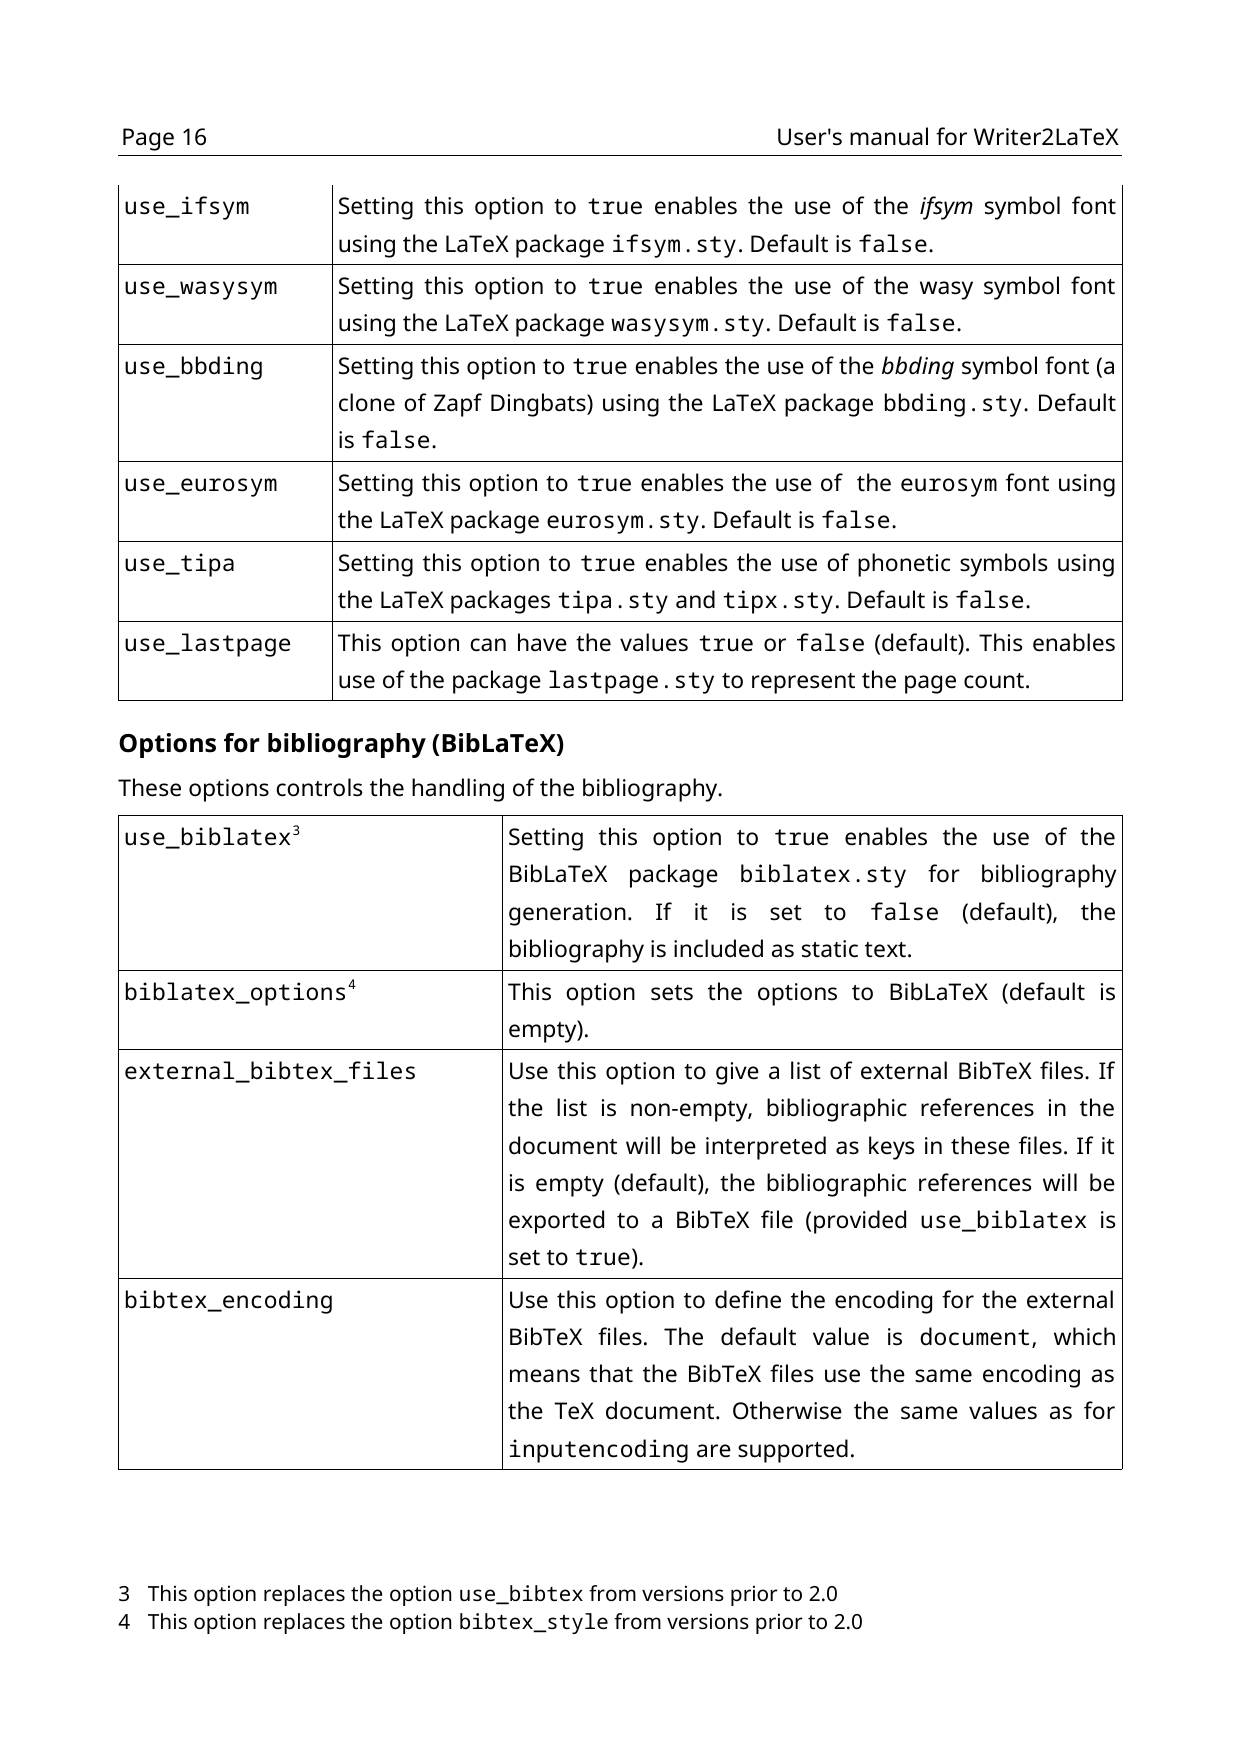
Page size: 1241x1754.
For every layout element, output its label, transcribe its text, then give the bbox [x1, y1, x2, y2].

table_cell Setting this option to true enables the use of phonetic symbols using the LaTeX packages tipa.sty and tipx.sty. Default is false. [333, 542, 1122, 621]
table_cell This option sets the options to BibLaTeX (default is empty). [503, 971, 1122, 1049]
table_cell use_eurosym [119, 462, 332, 541]
table_cell bibtex_encoding [119, 1279, 502, 1469]
table_header Setting this option to true enables the use of the BibLaTeX package biblatex.sty for bibliography generation. If it is set to false (default), the bibliography is included as static text. [503, 816, 1122, 970]
table_cell use_tipa [119, 542, 332, 621]
subtitle Options for bibliography (BibLaTeX) [118, 726, 1122, 759]
table_cell Setting this option to true enables the use of the eurosym font using the LaTeX package eurosym.sty. Default is false. [333, 462, 1122, 541]
table_cell external_bibtex_files [119, 1050, 502, 1278]
table_header use_biblatex [119, 816, 502, 970]
table_cell This option can have the values true or false (default). This enables use of the package lastpage.sty to represent the page count. [333, 622, 1122, 700]
table_cell Use this option to give a list of external BibTeX files. If the list is non-empty, bibliographic references in the document will be interpreted as keys in these files. If it is empty (default), the bibliographic references will be exported to a BibTeX file (provided use_biblatex is set to true). [503, 1050, 1122, 1278]
table_cell Use this option to define the encoding for the external BibTeX files. The default value is document, which means that the BibTeX files use the same encoding as the TeX document. Otherwise the same values as for inputencoding are supported. [503, 1279, 1122, 1469]
table_cell Setting this option to true enables the use of the bbding symbol font (a clone of Zapf Dingbats) using the LaTeX package bbding.sty. Default is false. [333, 345, 1122, 461]
table_cell Setting this option to true enables the use of the ifsym symbol font using the LaTeX package ifsym.sty. Default is false. [333, 185, 1122, 264]
table_cell Setting this option to true enables the use of the wasy symbol font using the LaTeX package wasysym.sty. Default is false. [333, 265, 1122, 344]
text These options controls the handling of the bibliography. [118, 772, 1122, 803]
table_cell use_lastpage [119, 622, 332, 700]
table_cell use_wasysym [119, 265, 332, 344]
table_cell use_ifsym [119, 185, 332, 264]
table_cell biblatex_options [119, 971, 502, 1049]
table_cell use_bbding [119, 345, 332, 461]
